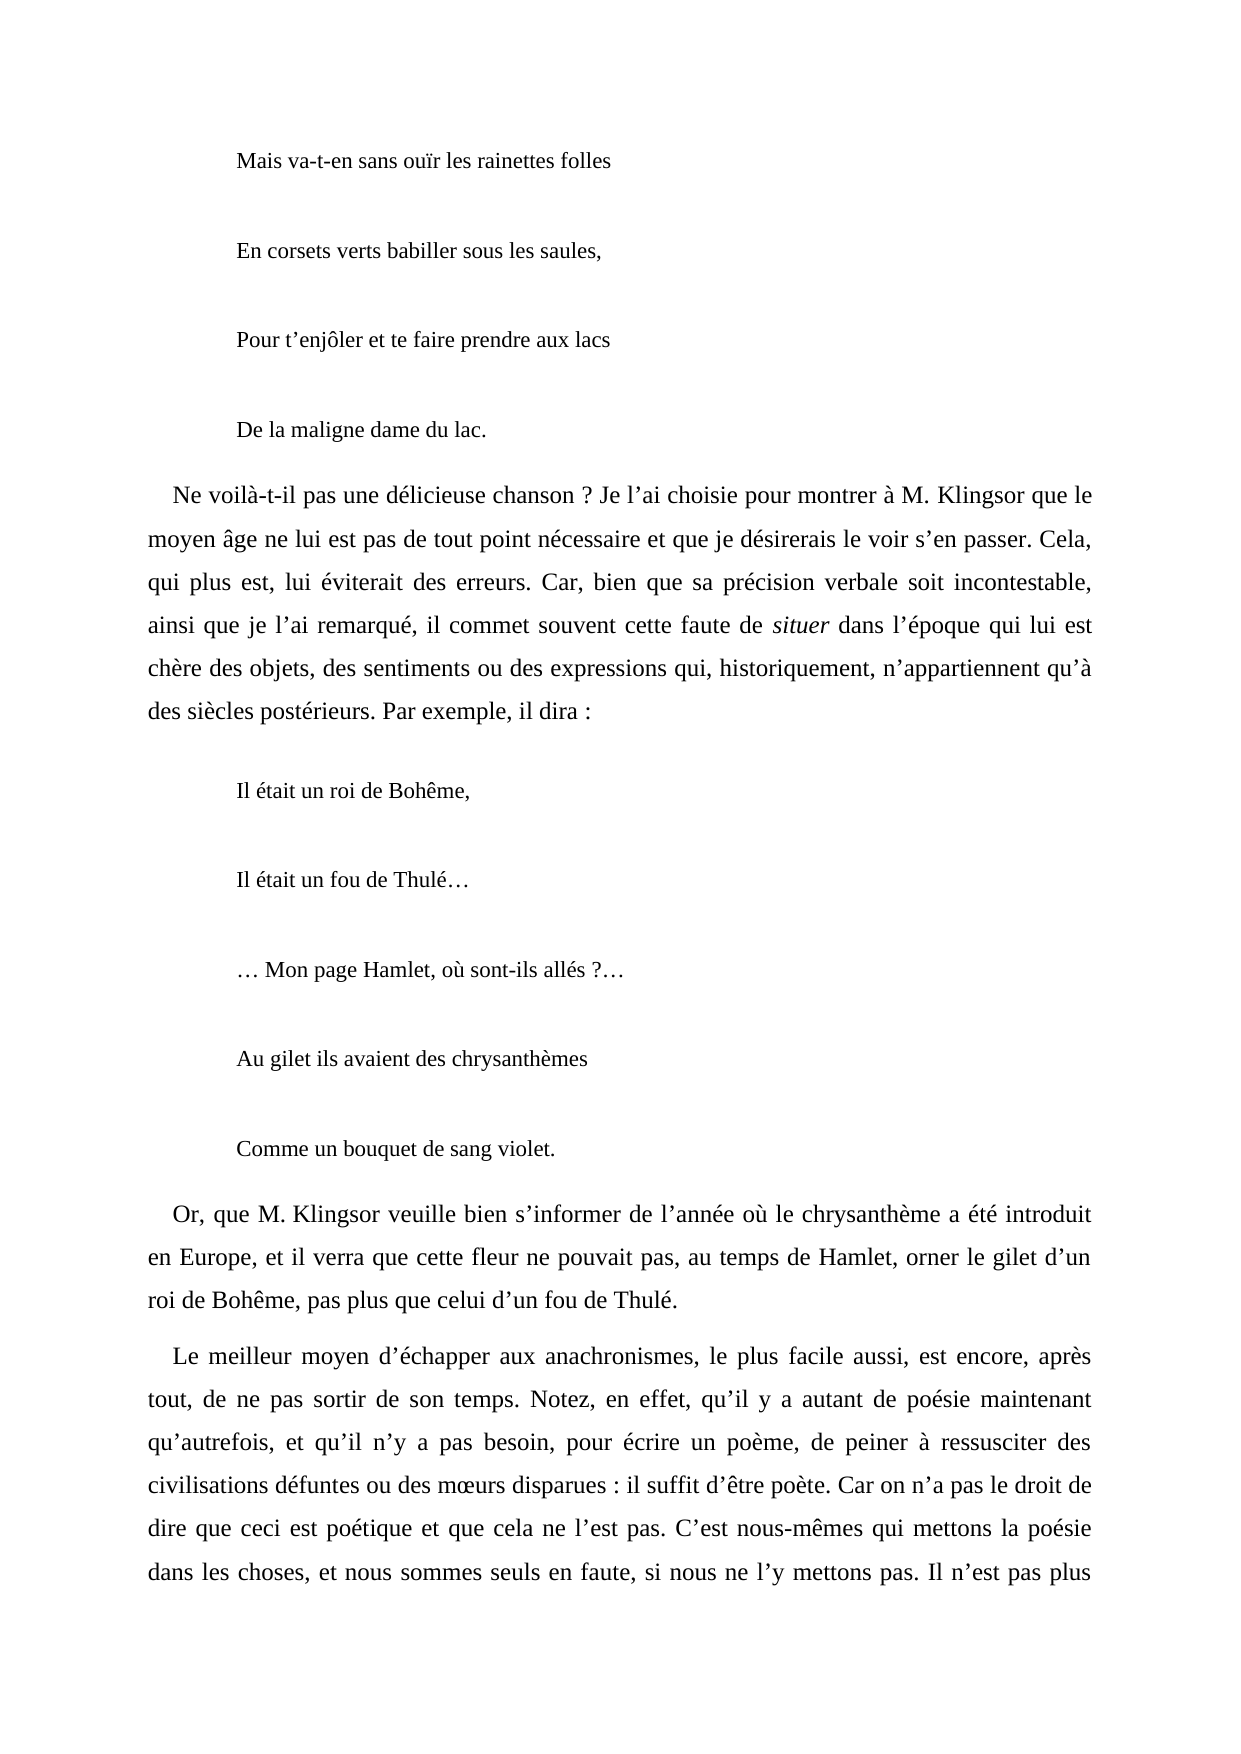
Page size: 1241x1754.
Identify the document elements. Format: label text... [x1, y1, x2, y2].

text Pour t’enjôler et te faire prendre aux lacs [236, 327, 1093, 353]
text Au gilet ils avaient des chrysanthèmes [236, 1045, 1093, 1072]
text Il était un fou de Thulé… [236, 866, 1093, 893]
text Ne voilà-t-il pas une délicieuse chanson ? Je l’ai choisie pour montrer à M. Klingsor que le moyen âge ne lui est pas de tout point nécessaire et que je désirerais le voir s’en passer. Cela, qui plus est, lui éviterait des erreurs. Car, bien que sa précision verbale soit incontestable, ainsi que je l’ai remarqué, il commet souvent cette faute de situer dans l’époque qui lui est chère des objets, des sentiments ou des expressions qui, historiquement, n’appartiennent qu’à des siècles postérieurs. Par exemple, il dira : [148, 481, 1093, 725]
text … Mon page Hamlet, où sont-ils allés ?… [236, 956, 1093, 982]
text Or, que M. Klingsor veuille bien s’informer de l’année où le chrysanthème a été introduit en Europe, et il verra que cette fleur ne pouvait pas, au temps de Hamlet, orner le gilet d’un roi de Bohême, pas plus que celui d’un fou de Thulé. [148, 1199, 1093, 1314]
text Mais va-t-en sans ouïr les rainettes folles [236, 148, 1093, 174]
text En corsets verts babiller sous les saules, [236, 237, 1093, 263]
text Il était un roi de Bohême, [236, 777, 1093, 803]
text Le meilleur moyen d’échapper aux anachronismes, le plus facile aussi, est encore, après tout, de ne pas sortir de son temps. Notez, en effet, qu’il y a autant de poésie maintenant qu’autrefois, et qu’il n’y a pas besoin, pour écrire un poème, de peiner à ressusciter des civilisations défuntes ou des mœurs disparues : il suffit d’être poète. Car on n’a pas le droit de dire que ceci est poétique et que cela ne l’est pas. C’est nous-mêmes qui mettons la poésie dans les choses, et nous sommes seuls en faute, si nous ne l’y mettons pas. Il n’est pas plus [148, 1341, 1093, 1585]
text Comme un bouquet de sang violet. [236, 1135, 1093, 1161]
text De la maligne dame du lac. [236, 416, 1093, 442]
